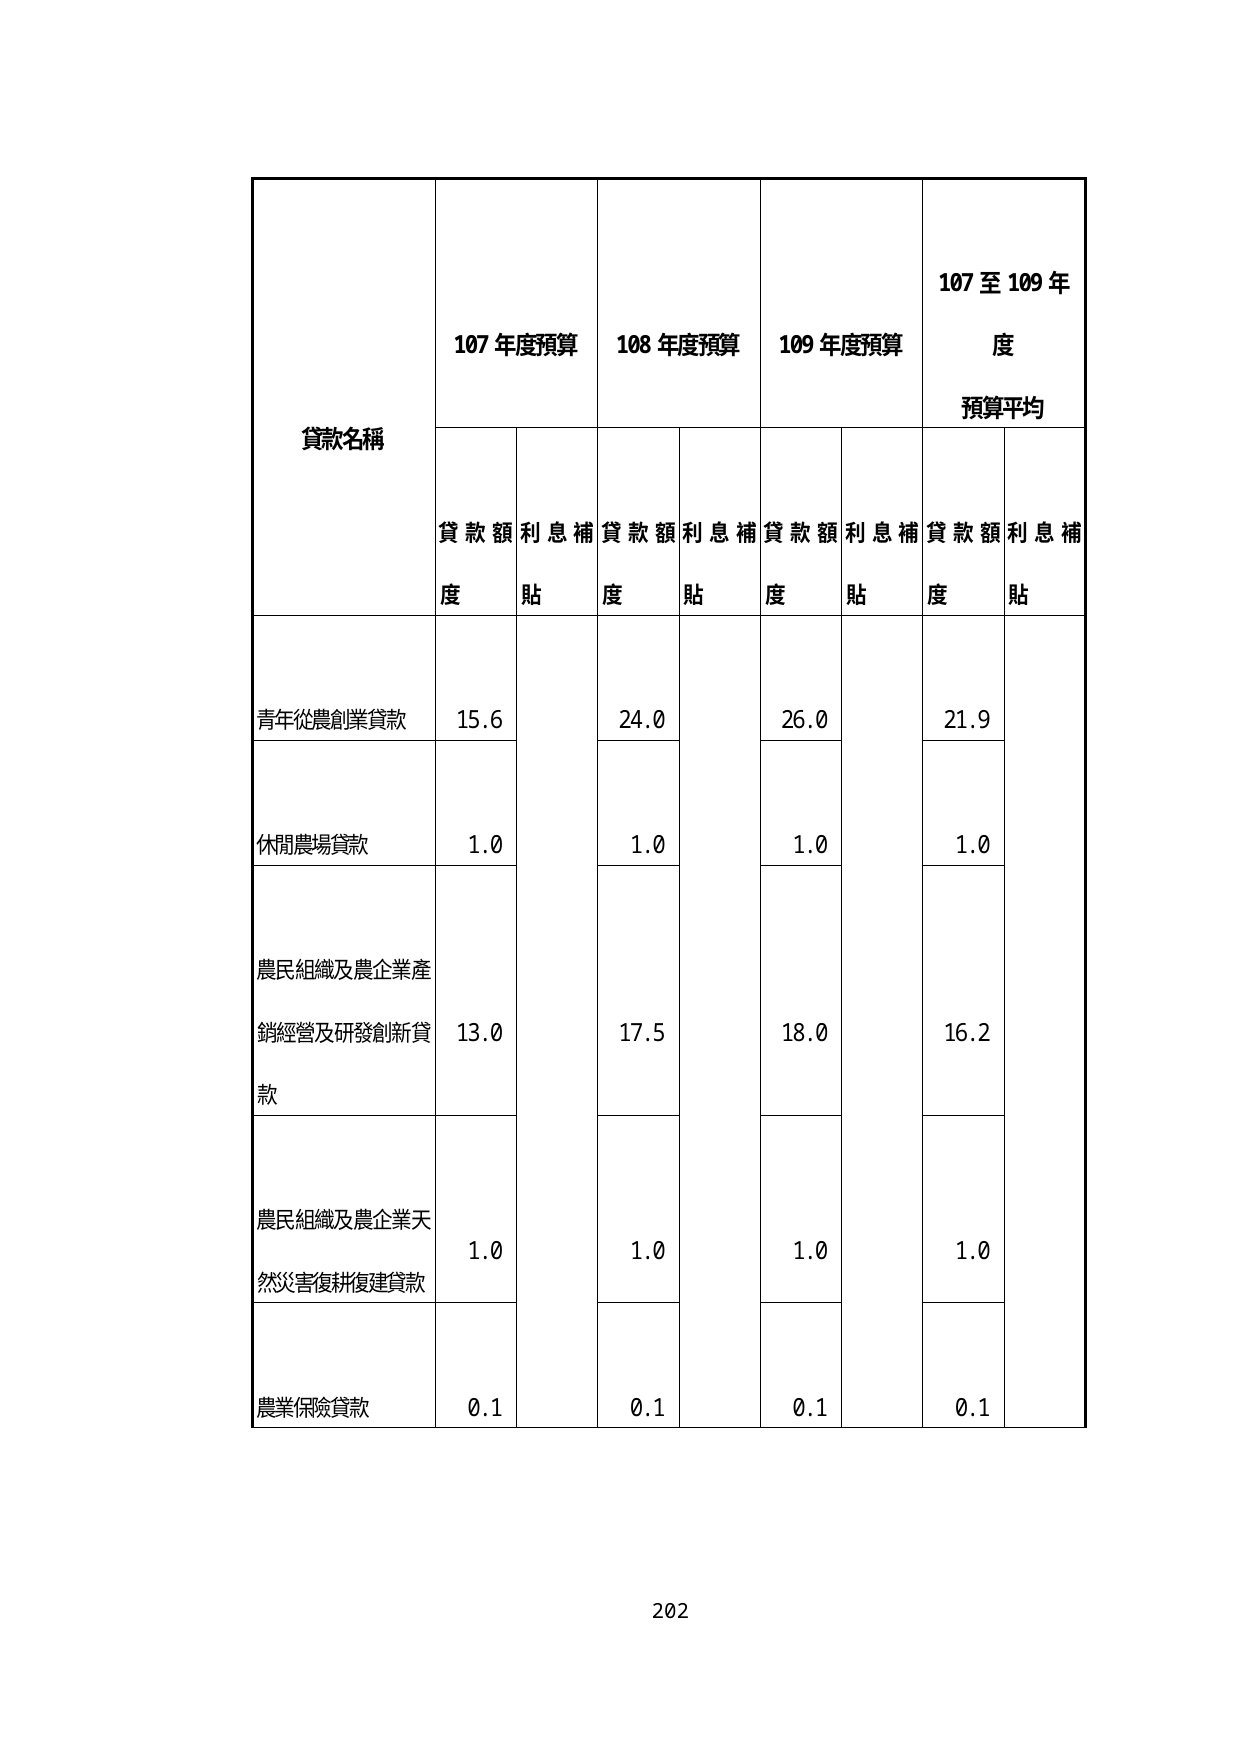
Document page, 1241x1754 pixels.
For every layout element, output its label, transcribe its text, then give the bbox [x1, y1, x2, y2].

table_cell 0.1 [923, 1303, 1004, 1427]
table_cell 24.0 [598, 616, 679, 740]
table_cell 1.0 [923, 741, 1004, 865]
table_cell [842, 616, 922, 1427]
table_cell 利息補貼 [680, 428, 760, 615]
table_cell 26.0 [761, 616, 841, 740]
table_cell 1.0 [436, 1116, 516, 1302]
table_cell 0.1 [598, 1303, 679, 1427]
table_cell 利息補貼 [1005, 428, 1084, 615]
table_cell 1.0 [598, 1116, 679, 1302]
table_cell 1.0 [598, 741, 679, 865]
table_cell 利息補貼 [842, 428, 922, 615]
table_header 108年度預算 [598, 180, 760, 427]
table_header 107年度預算 [436, 180, 597, 427]
table_cell [680, 616, 760, 1427]
table_cell [1005, 616, 1084, 1427]
table_cell 青年從農創業貸款 [254, 616, 435, 740]
table_cell 21.9 [923, 616, 1004, 740]
table_cell 利息補貼 [517, 428, 597, 615]
table_cell 農民組織及農企業產銷經營及研發創新貸款 [254, 866, 435, 1115]
table_cell 1.0 [761, 741, 841, 865]
table_cell 貸款額度 [598, 428, 679, 615]
table_cell 1.0 [923, 1116, 1004, 1302]
table_cell 15.6 [436, 616, 516, 740]
table_cell 1.0 [761, 1116, 841, 1302]
table_cell 13.0 [436, 866, 516, 1115]
table_header 109年度預算 [761, 180, 922, 427]
table_cell 農業保險貸款 [254, 1303, 435, 1427]
table_cell 貸款額度 [436, 428, 516, 615]
table_cell 貸款額度 [761, 428, 841, 615]
table_cell 農民組織及農企業天然災害復耕復建貸款 [254, 1116, 435, 1302]
table_cell 休閒農場貸款 [254, 741, 435, 865]
table_cell [517, 616, 597, 1427]
table_cell 16.2 [923, 866, 1004, 1115]
table_cell 0.1 [436, 1303, 516, 1427]
table_cell 18.0 [761, 866, 841, 1115]
table_cell 1.0 [436, 741, 516, 865]
table_cell 貸款額度 [923, 428, 1004, 615]
table_header 107至109年度 預算平均 [923, 180, 1084, 427]
table_cell 0.1 [761, 1303, 841, 1427]
table_header 貸款名稱 [254, 180, 435, 615]
table_cell 17.5 [598, 866, 679, 1115]
